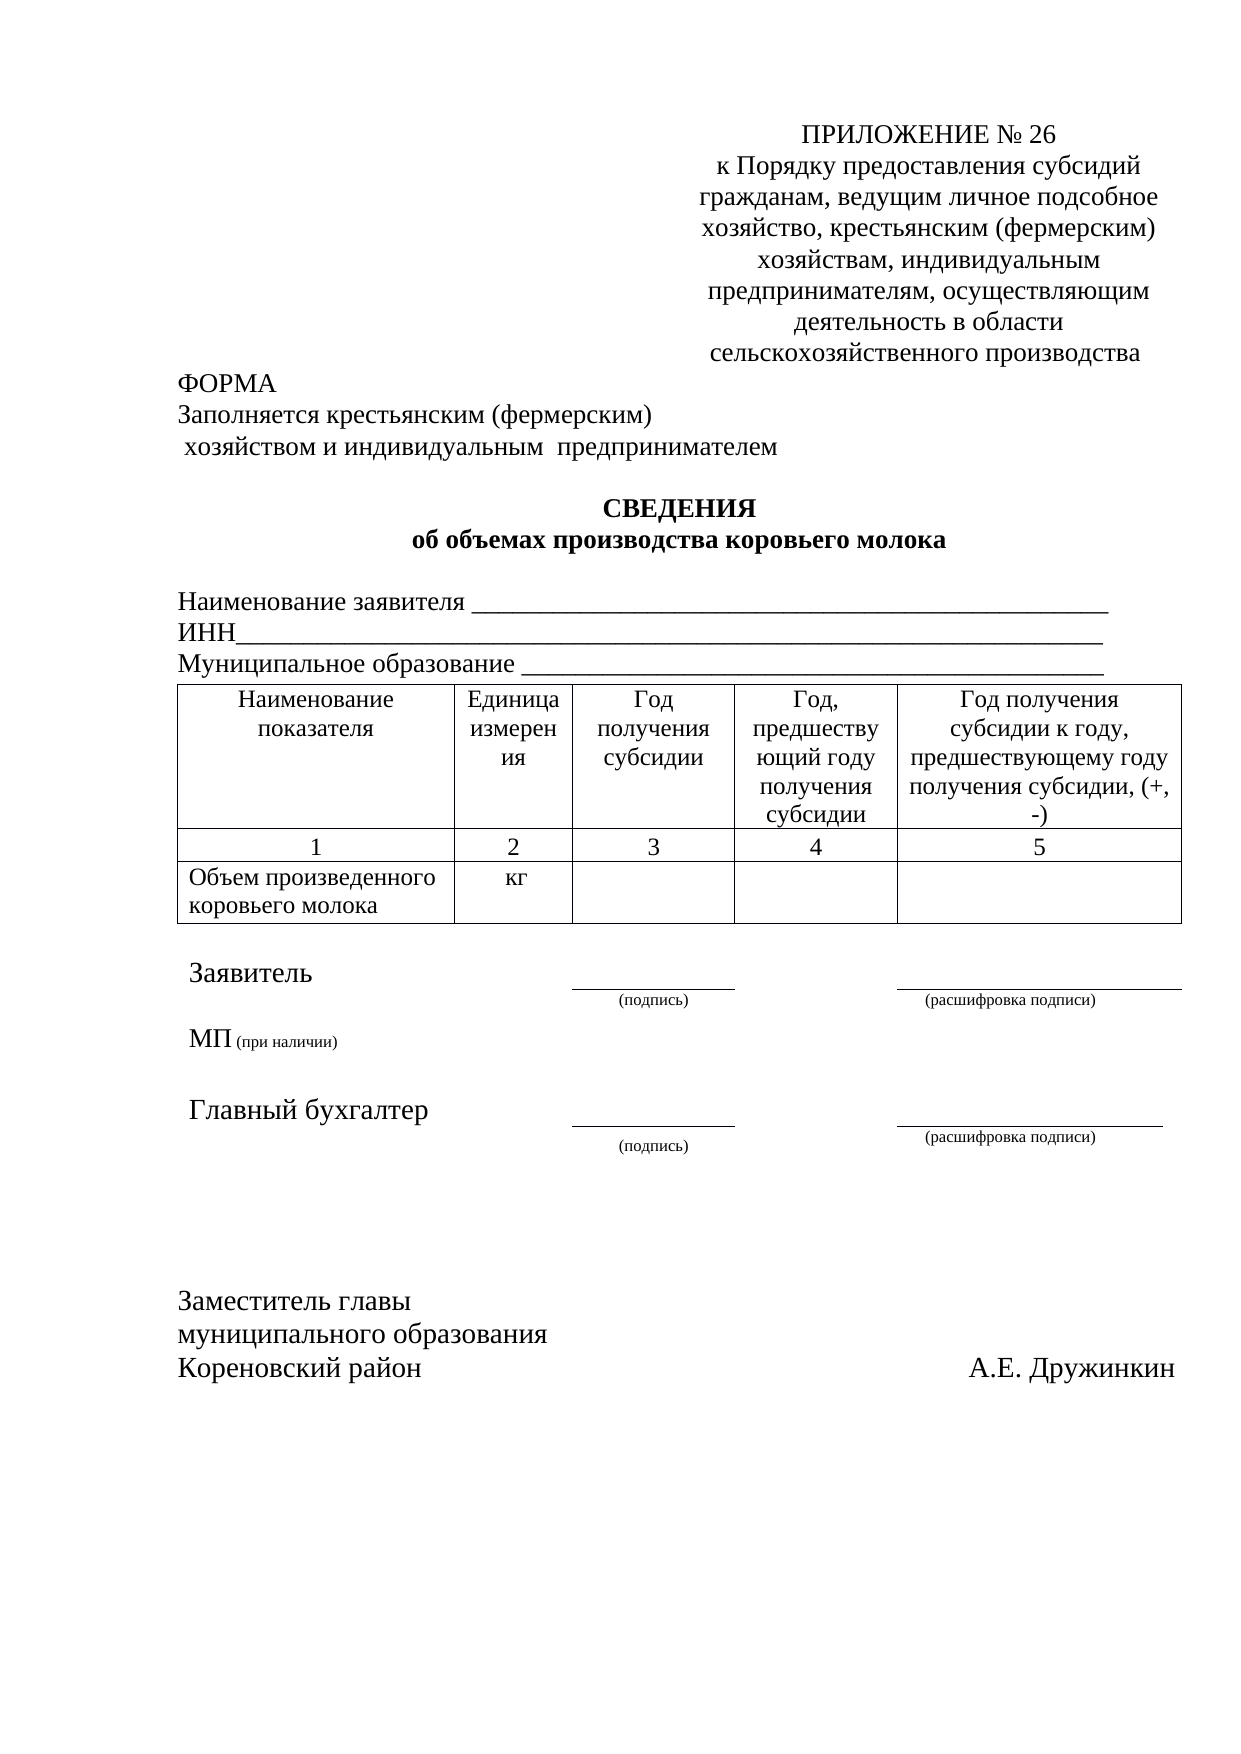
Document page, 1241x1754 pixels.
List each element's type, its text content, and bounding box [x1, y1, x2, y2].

text хозяйством и индивидуальным предпринимателем [177, 429, 1181, 461]
table_header ПРИЛОЖЕНИЕ № 26 к Порядку предоставления субсидий гражданам, ведущим личное подсобное хозяйство, крестьянским (фермерским) хозяйствам, индивидуальным предпринимателям, осуществляющим деятельность в области сельскохозяйственного производства [679, 118, 1178, 367]
text Заполняется крестьянским (фермерским) [177, 398, 1181, 429]
table_cell [1182, 1054, 1213, 1087]
table_header Год получения субсидии [573, 685, 734, 828]
table_cell Объем произведенного коровьего молока [178, 862, 454, 923]
table_cell 3 [573, 829, 734, 861]
table_cell [573, 862, 734, 923]
table_cell [177, 1054, 454, 1087]
table_cell [1091, 1054, 1182, 1087]
text муниципального образования [177, 1317, 1181, 1350]
table_cell [897, 1054, 1091, 1087]
table_cell [735, 924, 897, 989]
table_cell (подпись) [572, 1127, 735, 1158]
table_cell [735, 1054, 897, 1087]
table_cell Главный бухгалтер [177, 1087, 454, 1126]
table_cell (расшифровка подписи) [897, 990, 1182, 1021]
table_header Наименование показателя [178, 685, 454, 828]
table_header [1182, 684, 1213, 828]
table_cell [1182, 861, 1213, 923]
table_cell [454, 1126, 572, 1158]
table_cell (расшифровка подписи) [897, 1126, 1213, 1158]
table_header [177, 118, 679, 367]
text Муниципальное образование ___________________________________________ [177, 648, 1181, 679]
table_cell [1182, 989, 1213, 1021]
text Кореновский район А.Е. Дружинкин [177, 1350, 1181, 1384]
table_cell [735, 989, 897, 1021]
table_cell [735, 1126, 897, 1158]
table_header Год получения субсидии к году, предшествующему году получения субсидии, (+, -) [898, 685, 1181, 828]
table_cell [572, 1021, 735, 1054]
table_cell [1091, 1021, 1182, 1054]
table_cell [1182, 923, 1213, 989]
table_cell [572, 924, 735, 989]
text СВЕДЕНИЯ [177, 492, 1181, 523]
text ФОРМА [177, 367, 1181, 398]
table_cell [572, 1054, 735, 1087]
table_cell [572, 1087, 735, 1126]
table_cell [735, 1021, 897, 1054]
table_cell [454, 924, 572, 989]
table_cell Заявитель [177, 924, 454, 989]
table_cell [177, 1126, 454, 1158]
table_cell [454, 989, 572, 1021]
table_cell [454, 1021, 572, 1054]
text Заместитель главы [177, 1283, 1181, 1317]
table_cell [735, 1087, 897, 1126]
table_cell [1091, 924, 1182, 989]
text ИНН________________________________________________________________ [177, 616, 1181, 648]
table_cell [454, 1087, 572, 1126]
table_cell [1163, 1087, 1182, 1126]
table_cell (подпись) [572, 990, 735, 1021]
table_cell [735, 862, 897, 923]
text об объемах производства коровьего молока [177, 523, 1181, 554]
table_cell [897, 1087, 1091, 1126]
table_cell кг [455, 862, 572, 923]
table_cell [454, 1054, 572, 1087]
table_cell [1182, 1087, 1213, 1126]
table_cell [177, 989, 454, 1021]
table_header Единица измерения [455, 685, 572, 828]
table_cell 5 [898, 829, 1181, 861]
table_cell [1182, 828, 1213, 861]
table_cell [1091, 1087, 1163, 1126]
table_cell 4 [735, 829, 897, 861]
table_cell [897, 924, 1091, 989]
table_header Год, предшествующий году получения субсидии [735, 685, 897, 828]
text Наименование заявителя _______________________________________________ [177, 585, 1181, 616]
table_cell [898, 862, 1181, 923]
table_cell МП (при наличии) [177, 1021, 454, 1054]
table_cell [1182, 1021, 1213, 1054]
table_cell [897, 1021, 1091, 1054]
table_cell 2 [455, 829, 572, 861]
table_cell 1 [178, 829, 454, 861]
